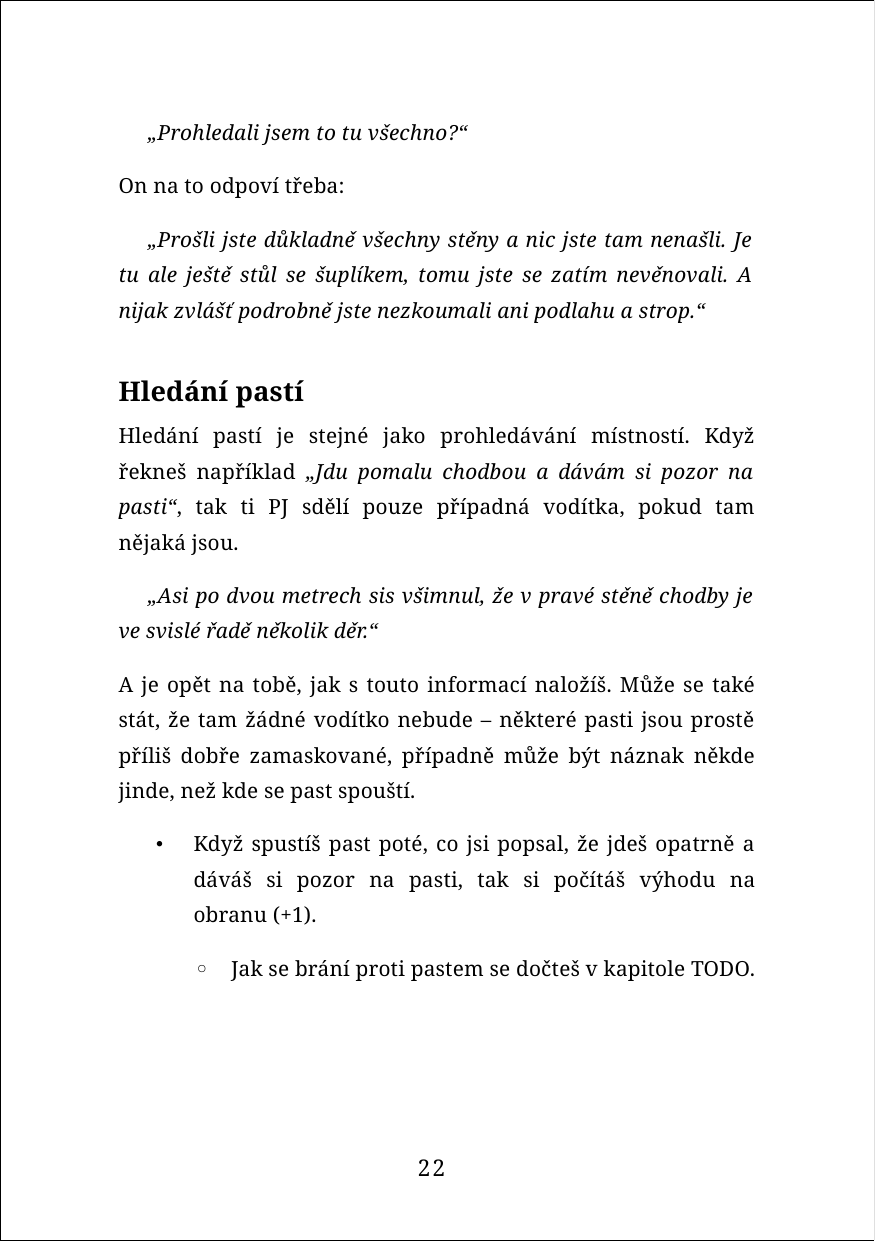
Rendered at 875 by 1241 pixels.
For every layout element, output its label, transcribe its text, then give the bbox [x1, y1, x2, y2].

list Jak se brání proti pastem se dočteš v kapitole TODO. [193, 954, 756, 982]
text Hledání pastí je stejné jako prohledávání místností. Když řekneš například „Jdu pomalu chodbou a dávám si pozor na pasti“, tak ti PJ sdělí pouze případná vodítka, pokud tam nějaká jsou. [118, 421, 756, 556]
text „Prošli jste důkladně všechny stěny a nic jste tam nenašli. Je tu ale ještě stůl se šuplíkem, tomu jste se zatím nevěnovali. A nijak zvlášť podrobně jste nezkoumali ani podlahu a strop.“ [118, 225, 756, 324]
text On na to odpoví třeba: [118, 171, 756, 200]
text „Prohledali jsem to tu všechno?“ [118, 118, 756, 147]
list Když spustíš past poté, co jsi popsal, že jdeš opatrně a dáváš si pozor na pasti, tak si počítáš výhodu na obranu (+1). [156, 829, 756, 929]
subtitle Hledání pastí [118, 373, 756, 409]
text A je opět na tobě, jak s touto informací naložíš. Může se také stát, že tam žádné vodítko nebude – některé pasti jsou prostě příliš dobře zamaskované, případně může být náznak někde jinde, než kde se past spouští. [118, 670, 756, 805]
text „Asi po dvou metrech sis všimnul, že v pravé stěně chodby je ve svislé řadě několik děr.“ [118, 581, 756, 645]
